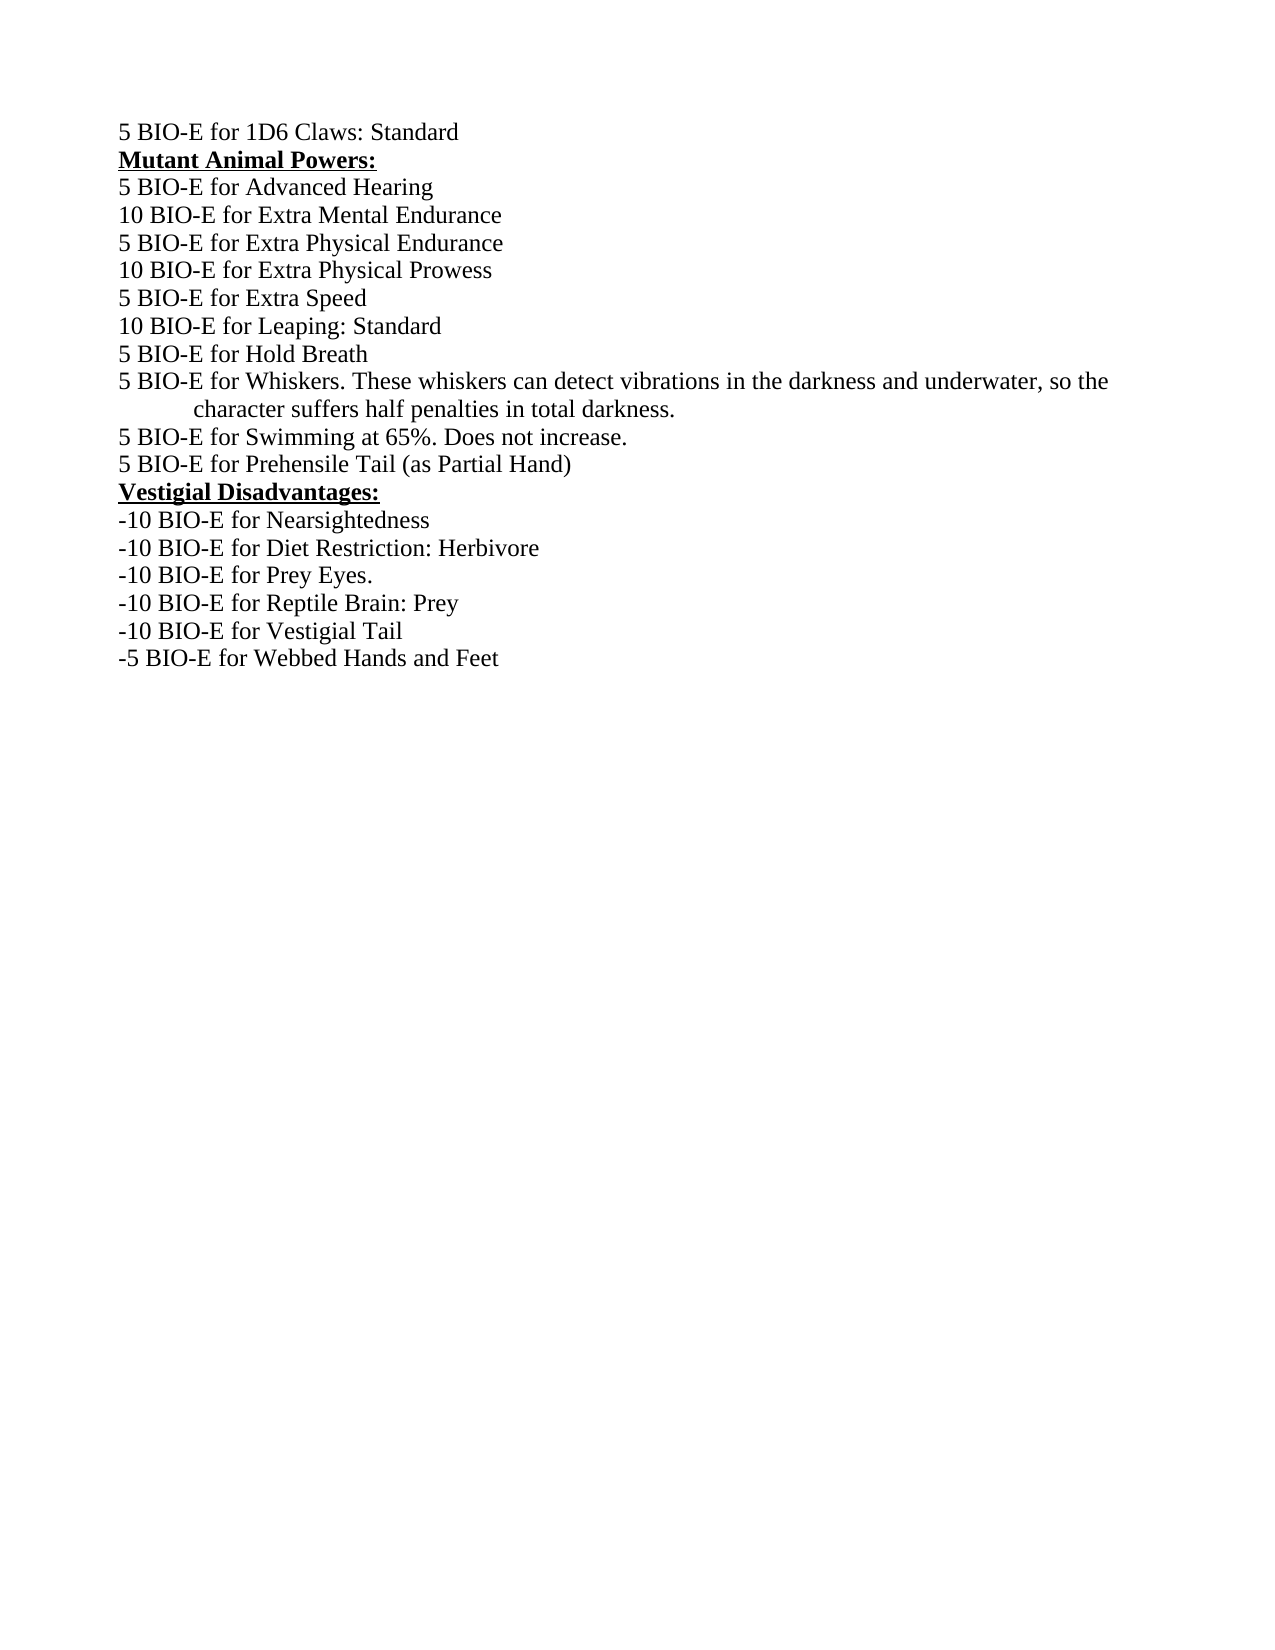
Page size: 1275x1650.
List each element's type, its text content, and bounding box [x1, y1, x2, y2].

text 10 BIO-E for Leaping: Standard [118, 312, 1157, 340]
text -10 BIO-E for Nearsightedness [118, 506, 1157, 534]
text Mutant Animal Powers: [118, 146, 1157, 173]
text 5 BIO-E for Extra Speed [118, 284, 1157, 312]
text 5 BIO-E for 1D6 Claws: Standard [118, 118, 1157, 146]
text 10 BIO-E for Extra Physical Prowess [118, 257, 1157, 284]
text 5 BIO-E for Advanced Hearing [118, 173, 1157, 201]
text -10 BIO-E for Prey Eyes. [118, 561, 1157, 589]
text 5 BIO-E for Whiskers. These whiskers can detect vibrations in the darkness and underwater, so the character suffers half penalties in total darkness. [118, 367, 1157, 423]
text 5 BIO-E for Swimming at 65%. Does not increase. [118, 423, 1157, 451]
text -10 BIO-E for Diet Restriction: Herbivore [118, 534, 1157, 561]
text 5 BIO-E for Prehensile Tail (as Partial Hand) [118, 451, 1157, 478]
text 5 BIO-E for Hold Breath [118, 340, 1157, 367]
text 10 BIO-E for Extra Mental Endurance [118, 201, 1157, 229]
text -10 BIO-E for Vestigial Tail [118, 617, 1157, 644]
text Vestigial Disadvantages: [118, 478, 1157, 506]
text -5 BIO-E for Webbed Hands and Feet [118, 644, 1157, 672]
text 5 BIO-E for Extra Physical Endurance [118, 229, 1157, 257]
text -10 BIO-E for Reptile Brain: Prey [118, 589, 1157, 617]
